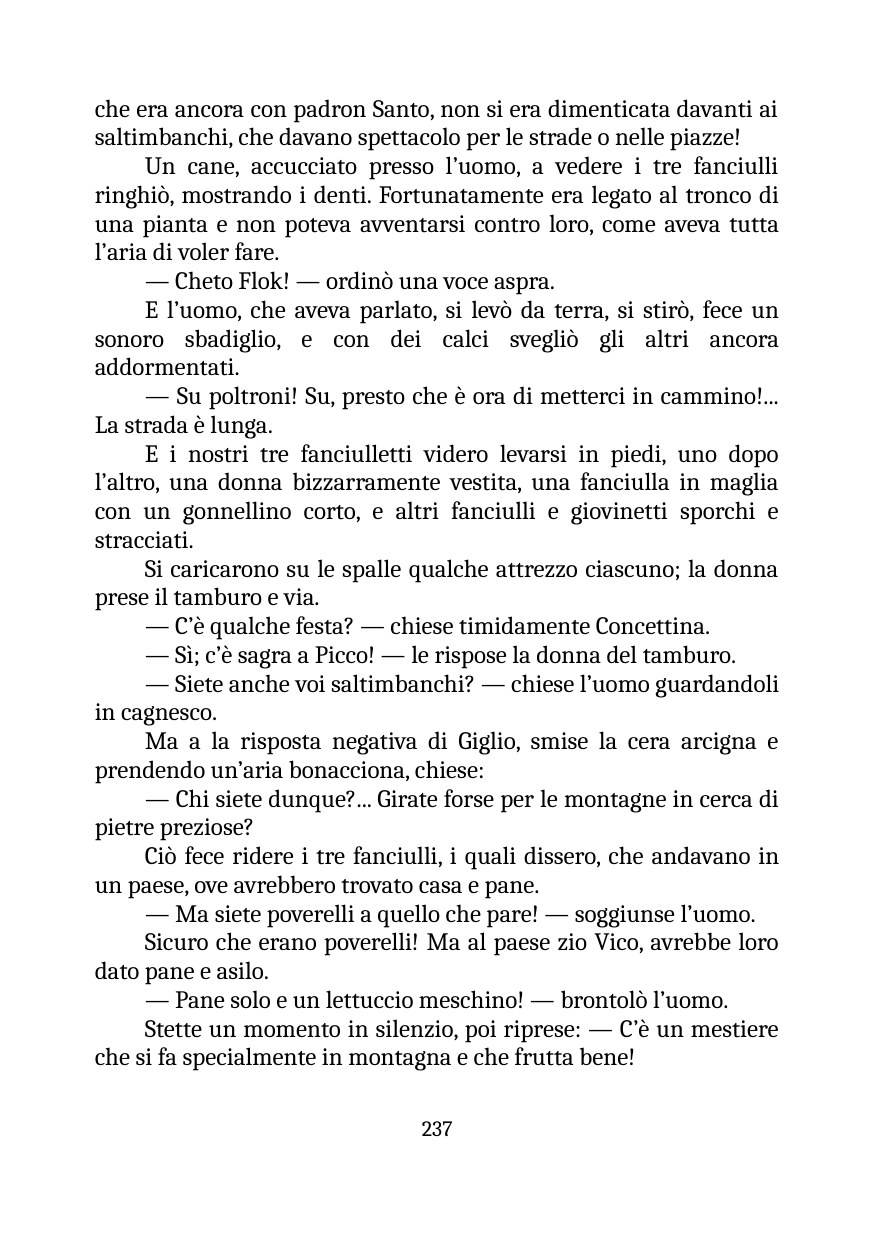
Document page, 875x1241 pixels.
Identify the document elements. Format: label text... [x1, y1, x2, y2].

text Si caricarono su le spalle qualche attrezzo ciascuno; la donna prese il tamburo e via. [94, 554, 779, 612]
text — Sì; c’è sagra a Picco! — le rispose la donna del tamburo. [94, 641, 779, 669]
text Stette un momento in silenzio, poi riprese: — C’è un mestiere che si fa specialmente in montagna e che frutta bene! [94, 1014, 779, 1072]
text E i nostri tre fanciulletti videro levarsi in piedi, uno dopo l’altro, una donna bizzarramente vestita, una fanciulla in maglia con un gonnellino corto, e altri fanciulli e giovinetti sporchi e stracciati. [94, 439, 779, 554]
text — Cheto Flok! — ordinò una voce aspra. [94, 267, 779, 296]
text Sicuro che erano poverelli! Ma al paese zio Vico, avrebbe loro dato pane e asilo. [94, 928, 779, 986]
text — Pane solo e un lettuccio meschino! — brontolò l’uomo. [94, 986, 779, 1014]
text — Chi siete dunque?... Girate forse per le montagne in cerca di pietre preziose? [94, 784, 779, 842]
text Ciò fece ridere i tre fanciulli, i quali dissero, che andavano in un paese, ove avrebbero trovato casa e pane. [94, 842, 779, 899]
text Ma a la risposta negativa di Giglio, smise la cera arcigna e prendendo un’aria bonacciona, chiese: [94, 727, 779, 784]
text — C’è qualche festa? — chiese timidamente Concettina. [94, 612, 779, 641]
text — Siete anche voi saltimbanchi? — chiese l’uomo guardandoli in cagnesco. [94, 669, 779, 727]
text — Ma siete poverelli a quello che pare! — soggiunse l’uomo. [94, 899, 779, 928]
text che era ancora con padron Santo, non si era dimenticata davanti ai saltimbanchi, che davano spettacolo per le strade o nelle piazze! [94, 94, 779, 152]
text — Su poltroni! Su, presto che è ora di metterci in cammino!... La strada è lunga. [94, 382, 779, 439]
text Un cane, accucciato presso l’uomo, a vedere i tre fanciulli ringhiò, mostrando i denti. Fortunatamente era legato al tronco di una pianta e non poteva avventarsi contro loro, come aveva tutta l’aria di voler fare. [94, 152, 779, 267]
text E l’uomo, che aveva parlato, si levò da terra, si stirò, fece un sonoro sbadiglio, e con dei calci svegliò gli altri ancora addormentati. [94, 296, 779, 382]
